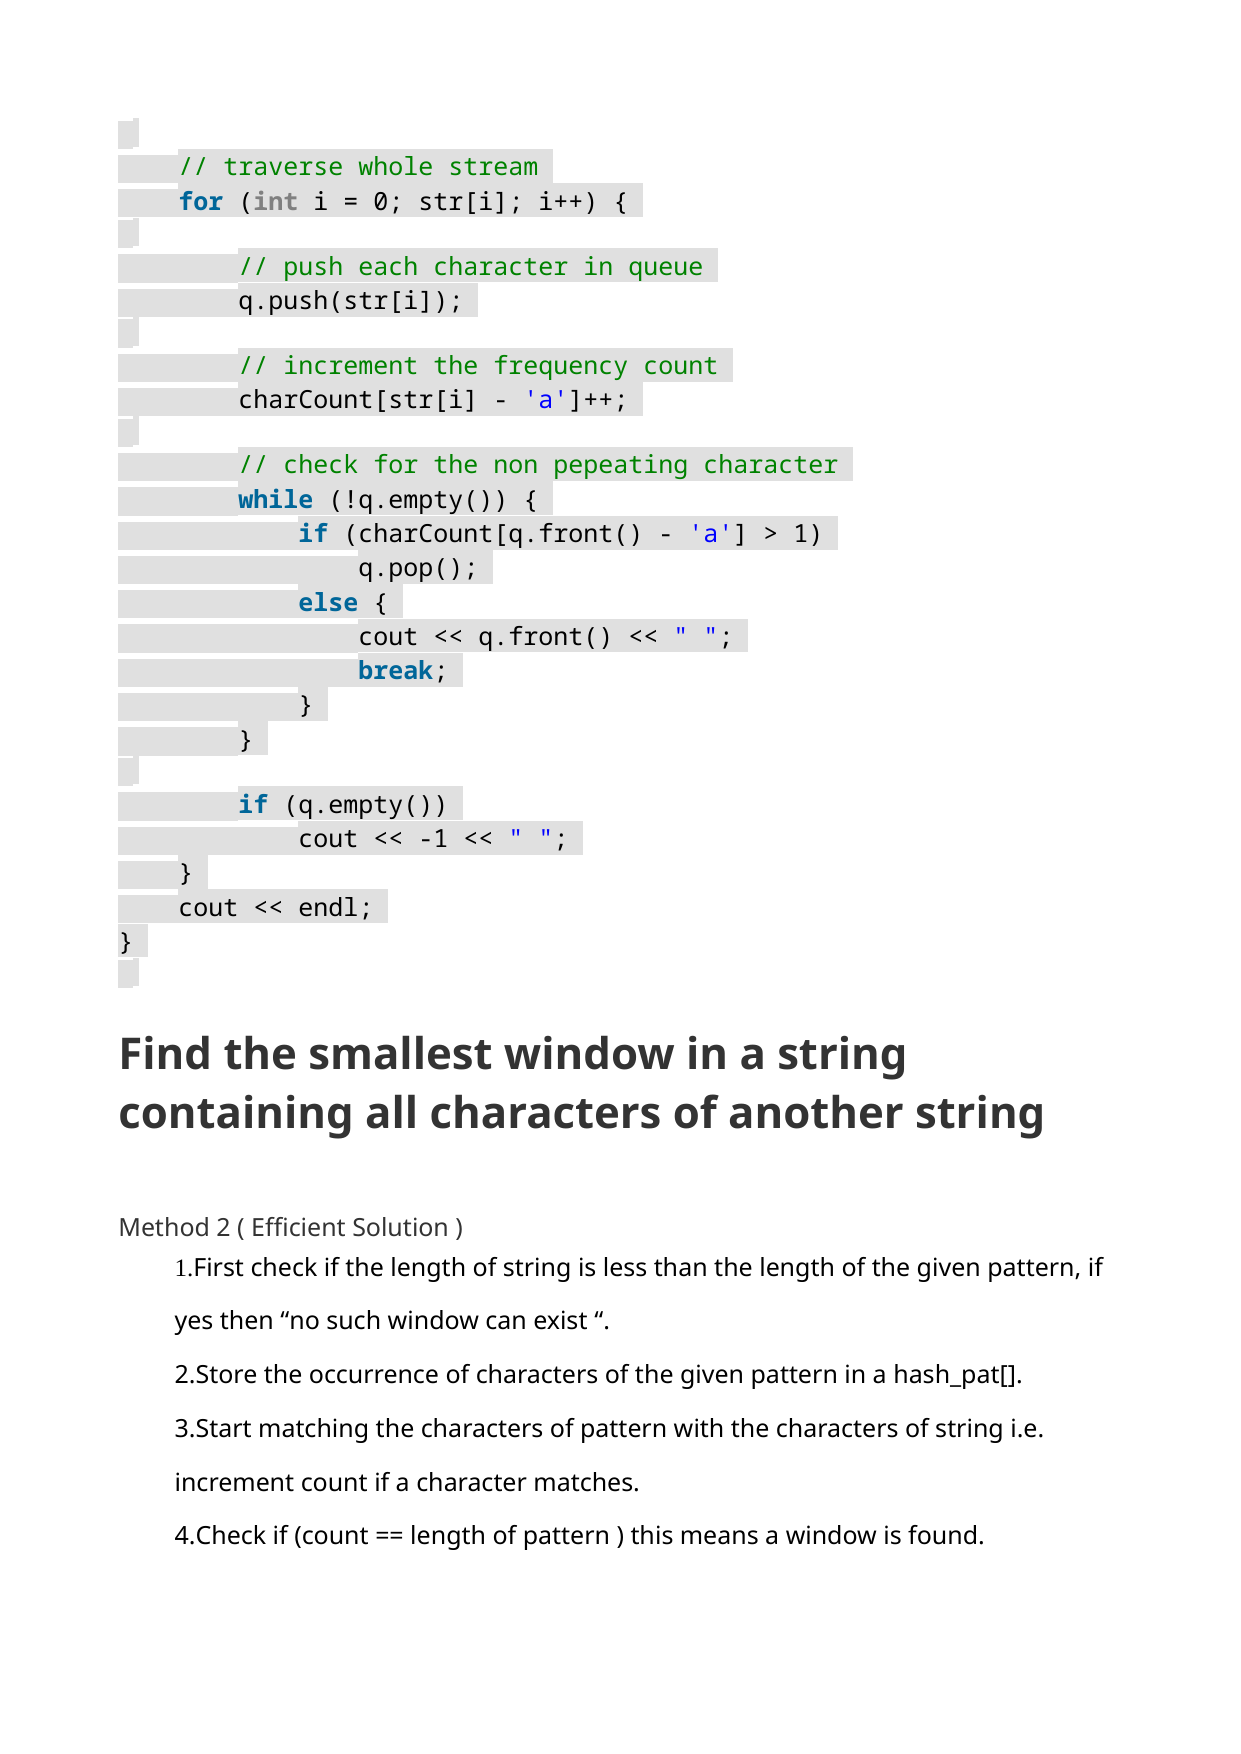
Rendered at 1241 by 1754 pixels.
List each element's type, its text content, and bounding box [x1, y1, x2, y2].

text if (q.empty()) [118, 786, 1122, 821]
list First check if the length of string is less than the length of the given pattern, if yes then “no such window can exist “. [174, 1249, 1122, 1337]
text cout << -1 << " "; [118, 821, 1122, 855]
list Check if (count == length of pattern ) this means a window is found. [174, 1518, 1122, 1552]
text // traverse whole stream [118, 149, 1122, 183]
text } [118, 687, 1122, 721]
text cout << endl; [118, 889, 1122, 923]
text } [118, 721, 1122, 756]
text q.push(str[i]); [118, 283, 1122, 317]
text Method 2 ( Efficient Solution ) [118, 1210, 1122, 1244]
text break; [118, 653, 1122, 687]
text // increment the frequency count [118, 348, 1122, 382]
text if (charCount[q.front() - 'a'] > 1) [118, 516, 1122, 550]
text q.pop(); [118, 550, 1122, 584]
text while (!q.empty()) { [118, 481, 1122, 516]
text } [118, 923, 1122, 957]
text charCount[str[i] - 'a']++; [118, 382, 1122, 416]
text // check for the non pepeating character [118, 447, 1122, 481]
text for (int i = 0; str[i]; i++) { [118, 183, 1122, 217]
text cout << q.front() << " "; [118, 618, 1122, 653]
list Store the occurrence of characters of the given pattern in a hash_pat[]. [174, 1357, 1122, 1391]
text else { [118, 584, 1122, 618]
text } [118, 855, 1122, 889]
text // push each character in queue [118, 248, 1122, 283]
list Start matching the characters of pattern with the characters of string i.e. increment count if a character matches. [174, 1410, 1122, 1498]
subtitle Find the smallest window in a string containing all characters of another string [118, 1022, 1122, 1142]
